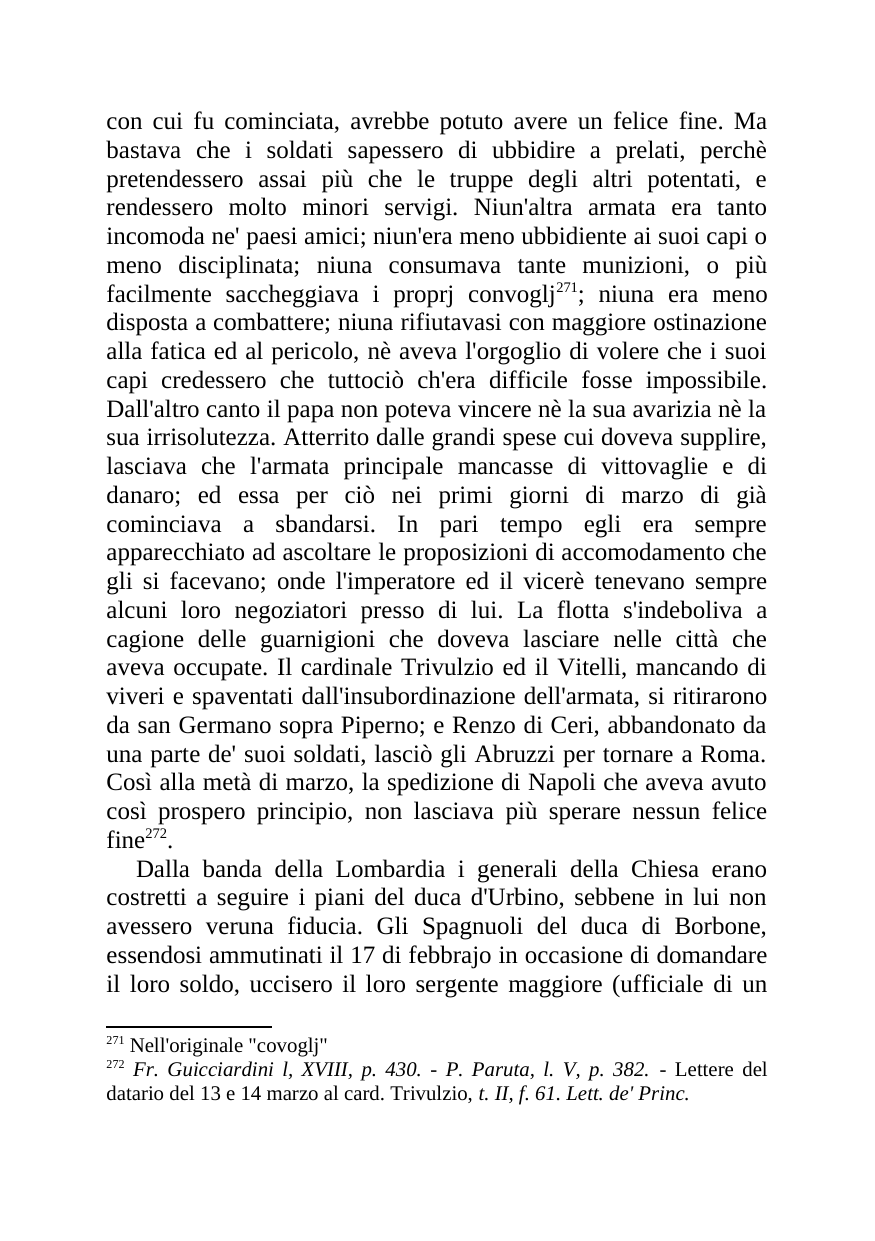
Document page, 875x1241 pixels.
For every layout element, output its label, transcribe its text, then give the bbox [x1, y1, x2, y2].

text Dalla banda della Lombardia i generali della Chiesa erano costretti a seguire i piani del duca d'Urbino, sebbene in lui non avessero veruna fiducia. Gli Spagnuoli del duca di Borbone, essendosi ammutinati il 17 di febbrajo in occasione di domandare il loro soldo, uccisero il loro sergente maggiore (ufficiale di un [106, 854, 768, 997]
text Nell'originale "covoglj" [106, 1033, 768, 1057]
text con cui fu cominciata, avrebbe potuto avere un felice fine. Ma bastava che i soldati sapessero di ubbidire a prelati, perchè pretendessero assai più che le truppe degli altri potentati, e rendessero molto minori servigi. Niun'altra armata era tanto incomoda ne' paesi amici; niun'era meno ubbidiente ai suoi capi o meno disciplinata; niuna consumava tante munizioni, o più facilmente saccheggiava i proprj convoglj; niuna era meno disposta a combattere; niuna rifiutavasi con maggiore ostinazione alla fatica ed al pericolo, nè aveva l'orgoglio di volere che i suoi capi credessero che tuttociò ch'era difficile fosse impossibile. Dall'altro canto il papa non poteva vincere nè la sua avarizia nè la sua irrisolutezza. Atterrito dalle grandi spese cui doveva supplire, lasciava che l'armata principale mancasse di vittovaglie e di danaro; ed essa per ciò nei primi giorni di marzo di già cominciava a sbandarsi. In pari tempo egli era sempre apparecchiato ad ascoltare le proposizioni di accomodamento che gli si facevano; onde l'imperatore ed il vicerè tenevano sempre alcuni loro negoziatori presso di lui. La flotta s'indeboliva a cagione delle guarnigioni che doveva lasciare nelle città che aveva occupate. Il cardinale Trivulzio ed il Vitelli, mancando di viveri e spaventati dall'insubordinazione dell'armata, si ritirarono da san Germano sopra Piperno; e Renzo di Ceri, abbandonato da una parte de' suoi soldati, lasciò gli Abruzzi per tornare a Roma. Così alla metà di marzo, la spedizione di Napoli che aveva avuto così prospero principio, non lasciava più sperare nessun felice fine. [106, 106, 768, 854]
text Fr. Guicciardini l, XVIII, p. 430. - P. Paruta, l. V, p. 382. - Lettere del datario del 13 e 14 marzo al card. Trivulzio, t. II, f. 61. Lett. de' Princ. [106, 1057, 768, 1105]
